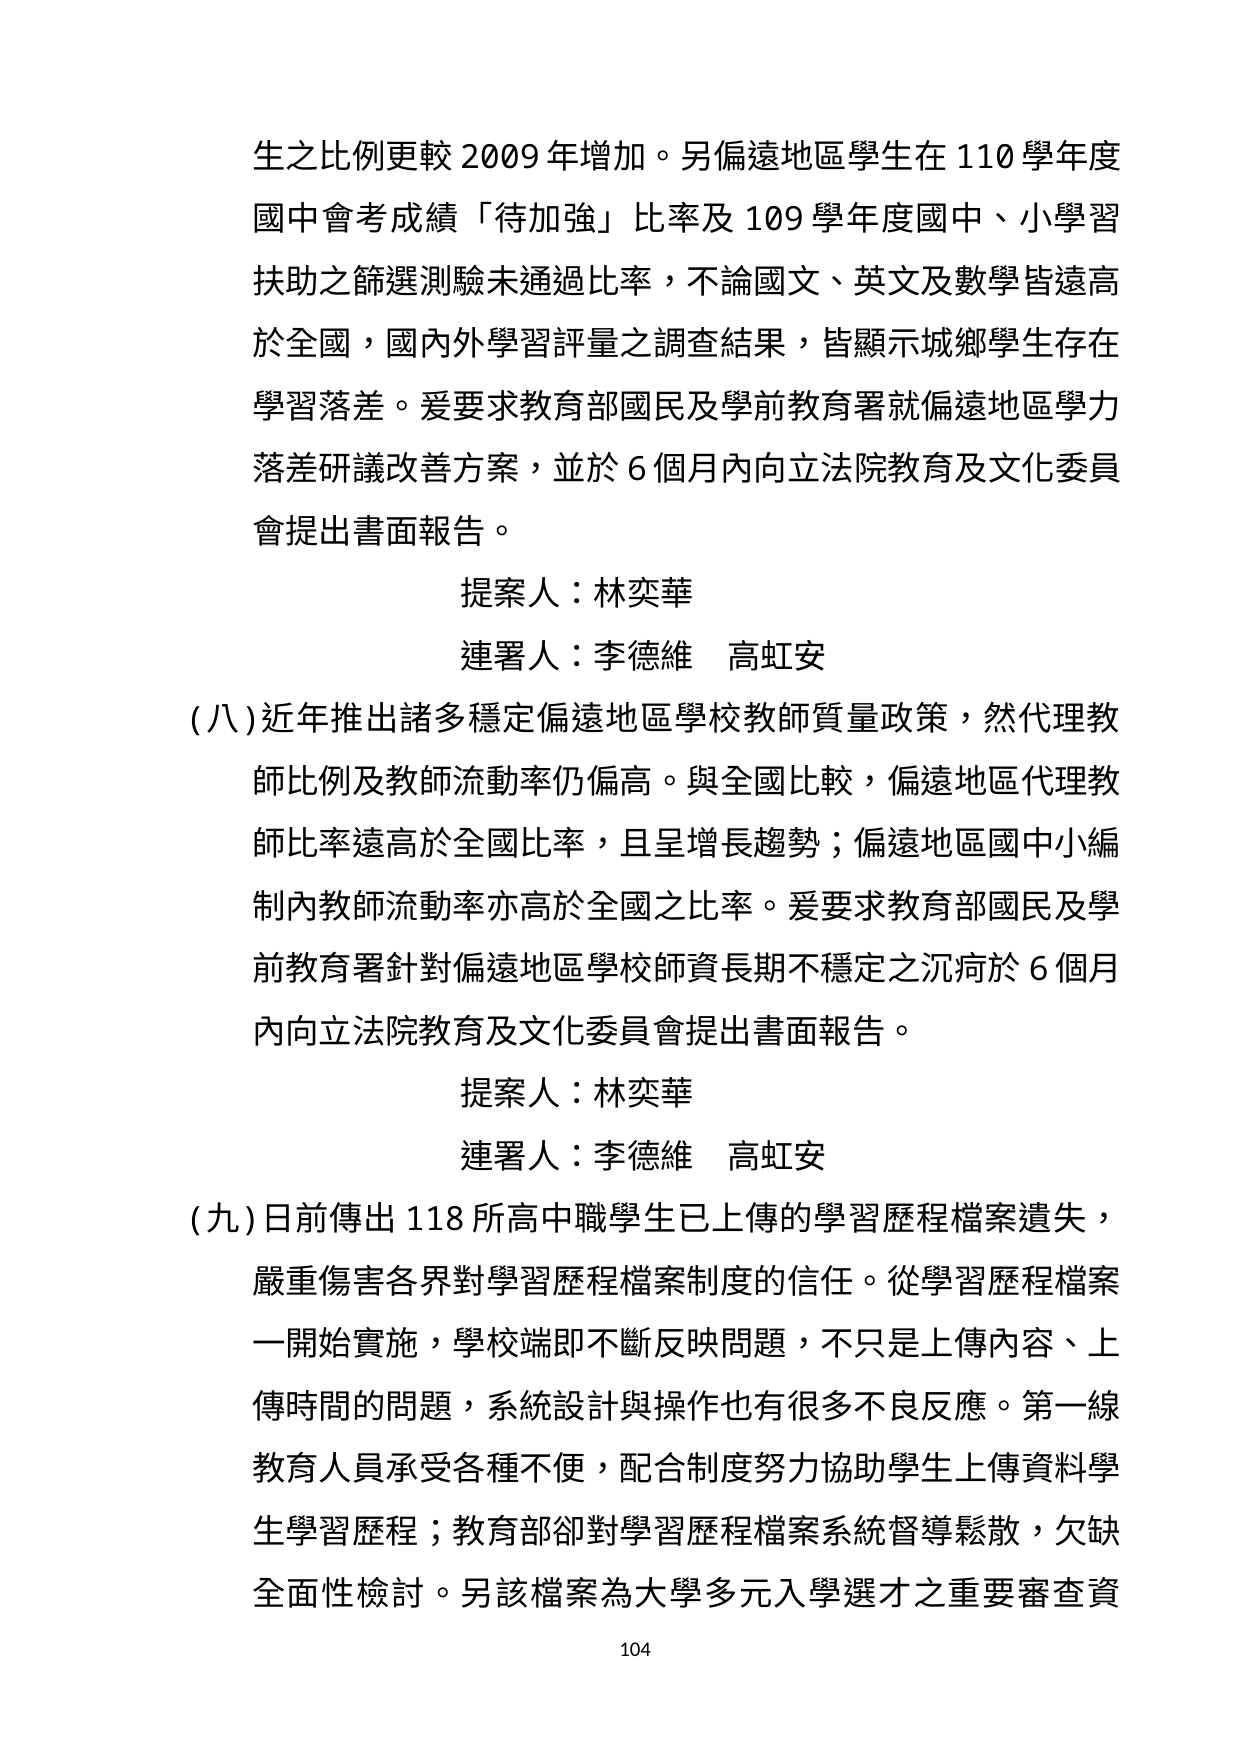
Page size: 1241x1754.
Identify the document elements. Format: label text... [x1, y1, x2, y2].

text (九)日前傳出118所高中職學生已上傳的學習歷程檔案遺失，嚴重傷害各界對學習歷程檔案制度的信任。從學習歷程檔案一開始實施，學校端即不斷反映問題，不只是上傳內容、上傳時間的問題，系統設計與操作也有很多不良反應。第一線教育人員承受各種不便，配合制度努力協助學生上傳資料學生學習歷程；教育部卻對學習歷程檔案系統督導鬆散，欠缺全面性檢討。另該檔案為大學多元入學選才之重要審查資 [185, 1175, 1122, 1612]
text 連署人：李德維 高虹安 [460, 1112, 1122, 1175]
text 提案人：林奕華 [460, 1050, 1122, 1112]
text 連署人：李德維 高虹安 [460, 612, 1122, 675]
text (八)近年推出諸多穩定偏遠地區學校教師質量政策，然代理教師比例及教師流動率仍偏高。與全國比較，偏遠地區代理教師比率遠高於全國比率，且呈增長趨勢；偏遠地區國中小編制內教師流動率亦高於全國之比率。爰要求教育部國民及學前教育署針對偏遠地區學校師資長期不穩定之沉疴於6個月內向立法院教育及文化委員會提出書面報告。 [185, 675, 1122, 1050]
text 提案人：林奕華 [460, 550, 1122, 612]
text 生之比例更較2009年增加。另偏遠地區學生在110學年度國中會考成績「待加強」比率及109學年度國中、小學習扶助之篩選測驗未通過比率，不論國文、英文及數學皆遠高於全國，國內外學習評量之調查結果，皆顯示城鄉學生存在學習落差。爰要求教育部國民及學前教育署就偏遠地區學力落差研議改善方案，並於6個月內向立法院教育及文化委員會提出書面報告。 [185, 112, 1122, 550]
